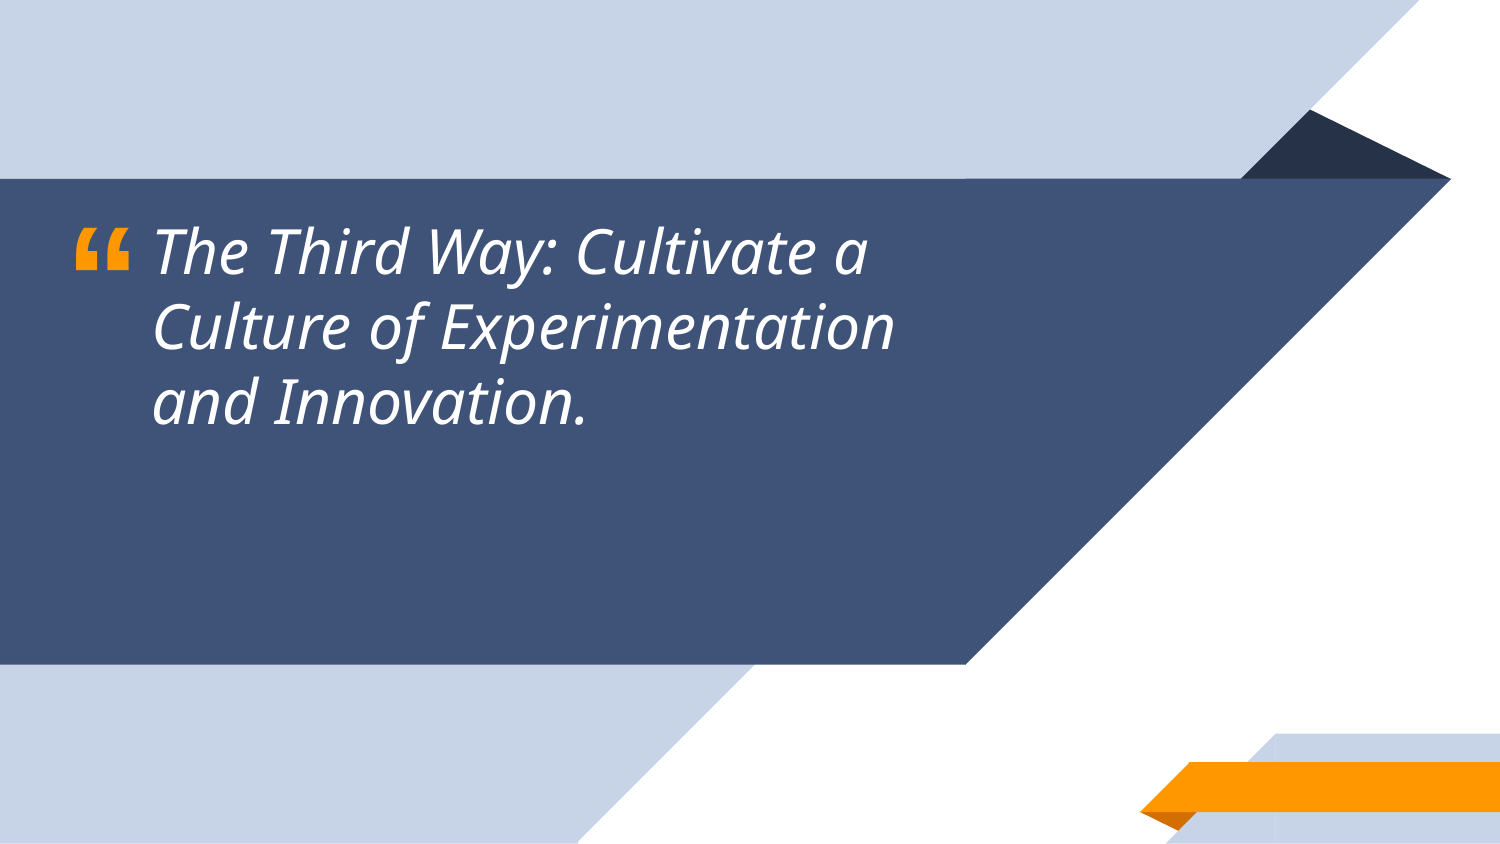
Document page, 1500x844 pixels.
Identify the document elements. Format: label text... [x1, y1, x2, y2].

list The Third Way: Cultivate a Culture of Experimentation and Innovation. [136, 197, 972, 648]
